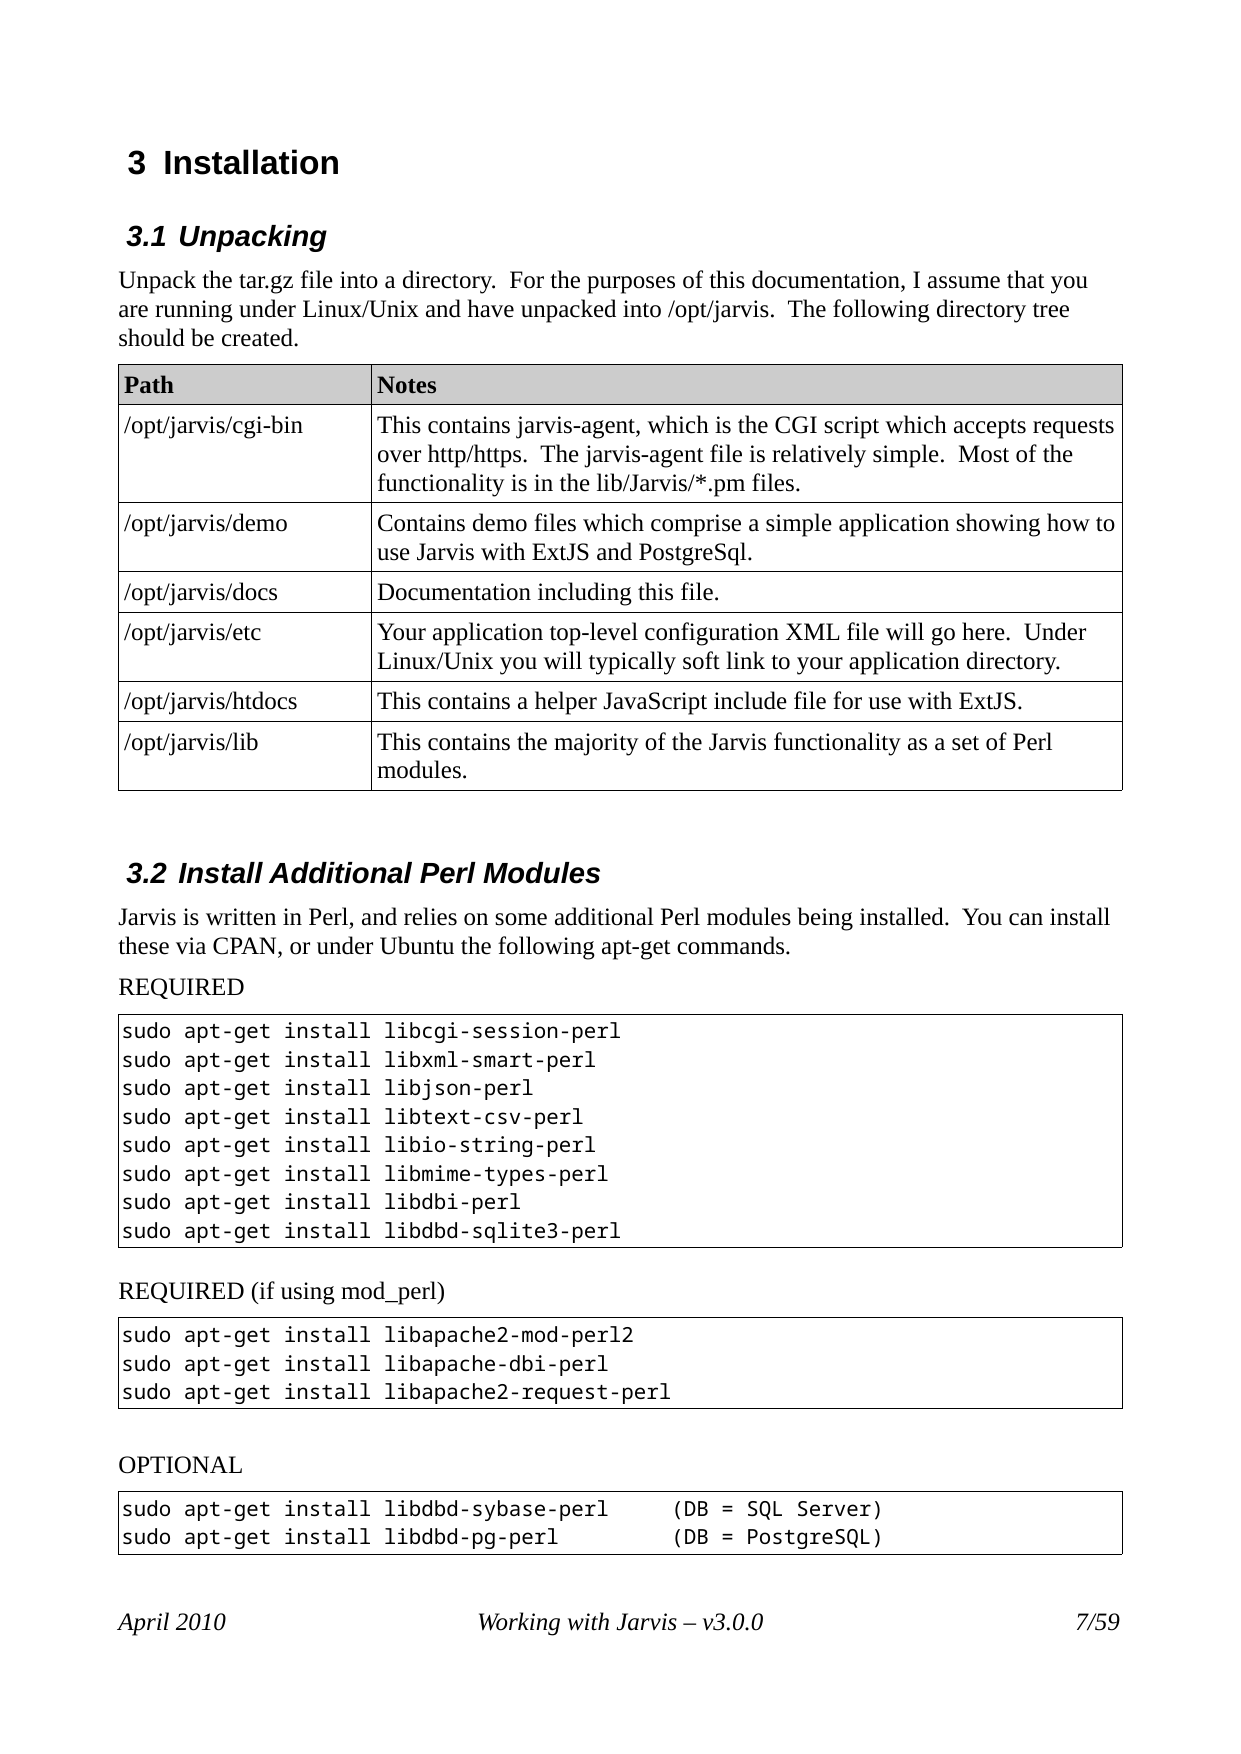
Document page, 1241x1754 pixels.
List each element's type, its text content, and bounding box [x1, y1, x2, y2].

text sudo apt-get install libapache-dbi-perl [119, 1346, 1122, 1374]
text sudo apt-get install libdbi-perl [119, 1184, 1122, 1213]
text sudo apt-get install libdbd-pg-perl (DB = PostgreSQL) [119, 1519, 1122, 1554]
table_header Notes [372, 365, 1122, 404]
text sudo apt-get install libio-string-perl [119, 1127, 1122, 1156]
table_cell Your application top-level configuration XML file will go here. Under Linux/Unix you will typically soft link to your application directory. [372, 613, 1122, 681]
subtitle Unpacking [118, 219, 1122, 253]
text Unpack the tar.gz file into a directory. For the purposes of this documentation, I assume that you are running under Linux/Unix and have unpacked into /opt/jarvis. The following directory tree should be created. [118, 265, 1122, 352]
table_cell /opt/jarvis/demo [119, 503, 371, 571]
table_cell This contains a helper JavaScript include file for use with ExtJS. [372, 682, 1122, 721]
text REQUIRED (if using mod_perl) [118, 1276, 1122, 1305]
table_cell This contains jarvis-agent, which is the CGI script which accepts requests over http/https. The jarvis-agent file is relatively simple. Most of the functionality is in the lib/Jarvis/*.pm files. [372, 405, 1122, 502]
table_cell /opt/jarvis/lib [119, 722, 371, 790]
text sudo apt-get install libapache2-request-perl [119, 1374, 1122, 1408]
table_cell /opt/jarvis/docs [119, 572, 371, 612]
text sudo apt-get install libcgi-session-perl [119, 1015, 1122, 1042]
subtitle Installation [118, 143, 1122, 182]
text sudo apt-get install libjson-perl [119, 1071, 1122, 1099]
table_cell This contains the majority of the Jarvis functionality as a set of Perl modules. [372, 722, 1122, 790]
text sudo apt-get install libapache2-mod-perl2 [119, 1318, 1122, 1346]
text sudo apt-get install libtext-csv-perl [119, 1099, 1122, 1127]
text sudo apt-get install libxml-smart-perl [119, 1042, 1122, 1071]
table_cell /opt/jarvis/etc [119, 613, 371, 681]
table_cell Documentation including this file. [372, 572, 1122, 612]
table_header Path [119, 365, 371, 404]
text sudo apt-get install libdbd-sqlite3-perl [119, 1213, 1122, 1247]
text Jarvis is written in Perl, and relies on some additional Perl modules being installed. You can install these via CPAN, or under Ubuntu the following apt-get commands. [118, 902, 1122, 960]
table_cell Contains demo files which comprise a simple application showing how to use Jarvis with ExtJS and PostgreSql. [372, 503, 1122, 571]
table_cell /opt/jarvis/cgi-bin [119, 405, 371, 502]
text sudo apt-get install libdbd-sybase-perl (DB = SQL Server) [119, 1492, 1122, 1519]
text OPTIONAL [118, 1450, 1122, 1478]
table_cell /opt/jarvis/htdocs [119, 682, 371, 721]
subtitle Install Additional Perl Modules [118, 856, 1122, 890]
text sudo apt-get install libmime-types-perl [119, 1156, 1122, 1184]
text REQUIRED [118, 972, 1122, 1001]
